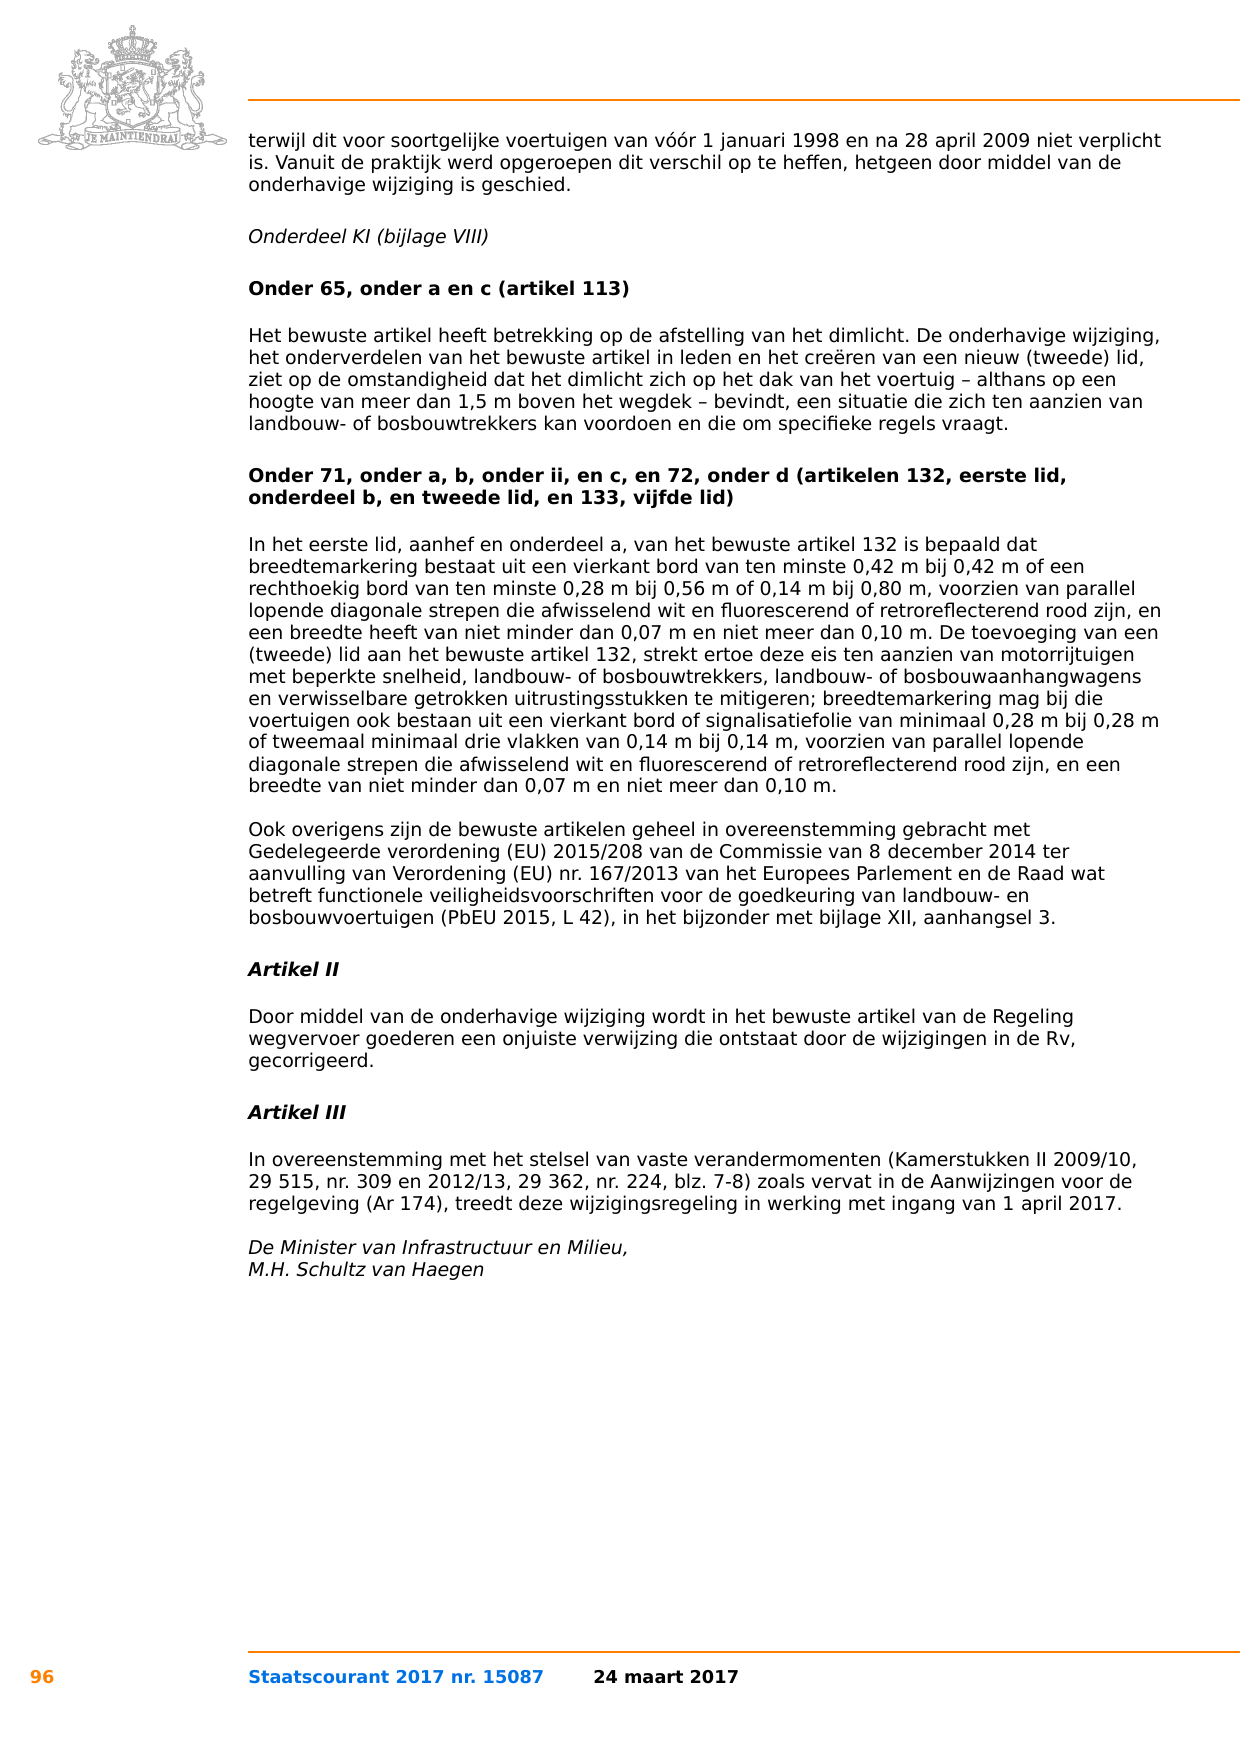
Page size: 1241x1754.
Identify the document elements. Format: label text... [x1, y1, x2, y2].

text Het bewuste artikel heeft betrekking op de afstelling van het dimlicht. De onderhavige wijziging, het onderverdelen van het bewuste artikel in leden en het creëren van een nieuw (tweede) lid, ziet op de omstandigheid dat het dimlicht zich op het dak van het voertuig – althans op een hoogte van meer dan 1,5 m boven het wegdek – bevindt, een situatie die zich ten aanzien van landbouw- of bosbouwtrekkers kan voordoen en die om specifieke regels vraagt. [248, 325, 1163, 435]
subtitle Artikel III [248, 1102, 1163, 1124]
subtitle Artikel II [248, 959, 1163, 981]
subtitle Onderdeel KI (bijlage VIII) [248, 226, 1163, 248]
text In overeenstemming met het stelsel van vaste verandermomenten (Kamerstukken II 2009/10, 29 515, nr. 309 en 2012/13, 29 362, nr. 224, blz. 7-8) zoals vervat in de Aanwijzingen voor de regelgeving (Ar 174), treedt deze wijzigingsregeling in werking met ingang van 1 april 2017. [248, 1149, 1163, 1215]
text terwijl dit voor soortgelijke voertuigen van vóór 1 januari 1998 en na 28 april 2009 niet verplicht is. Vanuit de praktijk werd opgeroepen dit verschil op te heffen, hetgeen door middel van de onderhavige wijziging is geschied. [248, 130, 1163, 196]
text Ook overigens zijn de bewuste artikelen geheel in overeenstemming gebracht met Gedelegeerde verordening (EU) 2015/208 van de Commissie van 8 december 2014 ter aanvulling van Verordening (EU) nr. 167/2013 van het Europees Parlement en de Raad wat betreft functionele veiligheidsvoorschriften voor de goedkeuring van landbouw- en bosbouwvoertuigen (PbEU 2015, L 42), in het bijzonder met bijlage XII, aanhangsel 3. [248, 819, 1163, 929]
picture [38, 25, 227, 150]
subtitle Onder 65, onder a en c (artikel 113) [248, 278, 1163, 300]
text In het eerste lid, aanhef en onderdeel a, van het bewuste artikel 132 is bepaald dat breedtemarkering bestaat uit een vierkant bord van ten minste 0,42 m bij 0,42 m of een rechthoekig bord van ten minste 0,28 m bij 0,56 m of 0,14 m bij 0,80 m, voorzien van parallel lopende diagonale strepen die afwisselend wit en fluorescerend of retroreflecterend rood zijn, en een breedte heeft van niet minder dan 0,07 m en niet meer dan 0,10 m. De toevoeging van een (tweede) lid aan het bewuste artikel 132, strekt ertoe deze eis ten aanzien van motorrijtuigen met beperkte snelheid, landbouw- of bosbouwtrekkers, landbouw- of bosbouwaanhangwagens en verwisselbare getrokken uitrustingsstukken te mitigeren; breedtemarkering mag bij die voertuigen ook bestaan uit een vierkant bord of signalisatiefolie van minimaal 0,28 m bij 0,28 m of tweemaal minimaal drie vlakken van 0,14 m bij 0,14 m, voorzien van parallel lopende diagonale strepen die afwisselend wit en fluorescerend of retroreflecterend rood zijn, en een breedte van niet minder dan 0,07 m en niet meer dan 0,10 m. [248, 534, 1163, 797]
text De Minister van Infrastructuur en Milieu, M.H. Schultz van Haegen [248, 1237, 1163, 1281]
subtitle Onder 71, onder a, b, onder ii, en c, en 72, onder d (artikelen 132, eerste lid, onderdeel b, en tweede lid, en 133, vijfde lid) [248, 465, 1163, 509]
text Door middel van de onderhavige wijziging wordt in het bewuste artikel van de Regeling wegvervoer goederen een onjuiste verwijzing die ontstaat door de wijzigingen in de Rv, gecorrigeerd. [248, 1006, 1163, 1072]
